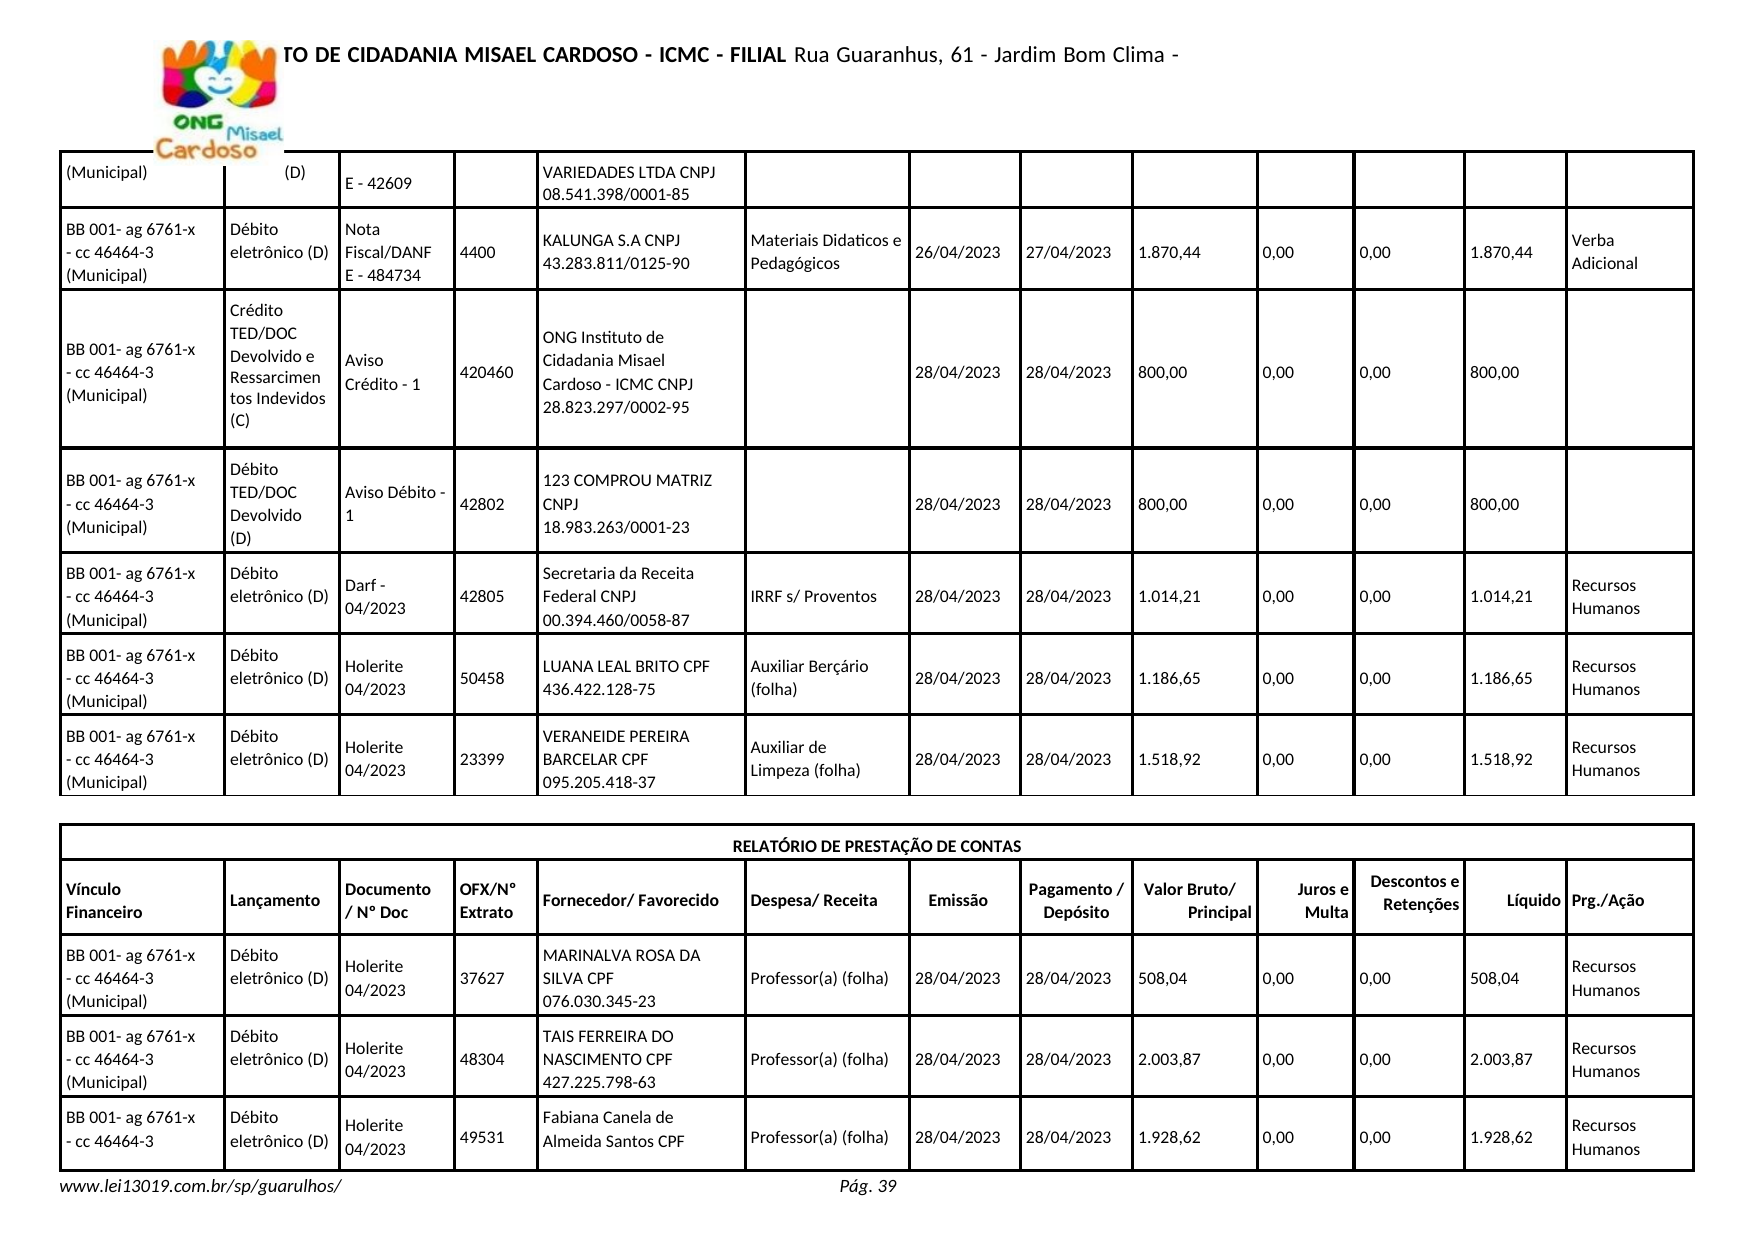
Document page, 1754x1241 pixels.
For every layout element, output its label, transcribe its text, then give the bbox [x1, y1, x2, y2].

table_cell Secretaria da Receita Federal CNPJ 00.394.460/0058-87 [539, 554, 744, 632]
table_cell Recursos Humanos [1568, 1017, 1692, 1095]
table_cell 28/04/2023 [911, 450, 1019, 551]
table_cell 1.014,21 [1134, 554, 1256, 632]
table_cell BB 001- ag 6761-x - cc 46464-3 (Municipal) [62, 450, 223, 551]
table_cell 26/04/2023 [911, 209, 1019, 287]
table_cell 2.003,87 [1134, 1017, 1256, 1095]
table_cell 42802 [456, 450, 536, 551]
table_cell 508,04 [1466, 936, 1565, 1014]
table_cell Aviso Débito - 1 [341, 450, 453, 551]
table_cell Holerite 04/2023 [341, 1017, 453, 1095]
table_cell MARINALVA ROSA DA SILVA CPF 076.030.345-23 [539, 936, 744, 1014]
table_cell Valor Bruto/ Principal [1134, 861, 1256, 932]
table_cell Materiais Didaticos e Pedagógicos [747, 209, 908, 287]
table_cell Darf - 04/2023 [341, 554, 453, 632]
table_cell Lançamento [226, 861, 338, 932]
table_cell [1022, 153, 1131, 206]
table_cell Vínculo Financeiro [62, 861, 223, 932]
table_cell Crédito TED/DOC Devolvido e Ressarcimen tos Indevidos (C) [226, 291, 338, 446]
table_cell BB 001- ag 6761-x - cc 46464-3 (Municipal) [62, 554, 223, 632]
table_cell [1466, 153, 1565, 206]
table_cell 28/04/2023 [1022, 635, 1131, 713]
table_cell Professor(a) (folha) [747, 1017, 908, 1095]
table_cell (Municipal) [62, 153, 223, 206]
table_cell Holerite 04/2023 [341, 635, 453, 713]
table_cell 2.003,87 [1466, 1017, 1565, 1095]
table_cell Fornecedor/ Favorecido [539, 861, 744, 932]
table_cell 123 COMPROU MATRIZ CNPJ 18.983.263/0001-23 [539, 450, 744, 551]
table_cell 0,00 [1356, 554, 1463, 632]
table_cell 1.518,92 [1134, 716, 1256, 794]
table_cell Débito eletrônico (D) [226, 209, 338, 287]
table_cell VARIEDADES LTDA CNPJ 08.541.398/0001-85 [539, 153, 744, 206]
table_cell [1259, 153, 1352, 206]
table_cell 28/04/2023 [911, 291, 1019, 446]
table_cell 28/04/2023 [1022, 291, 1131, 446]
table_cell [456, 153, 536, 206]
table_cell Holerite 04/2023 [341, 716, 453, 794]
table_cell 28/04/2023 [911, 635, 1019, 713]
table_cell 1.186,65 [1134, 635, 1256, 713]
table_cell TAIS FERREIRA DO NASCIMENTO CPF 427.225.798-63 [539, 1017, 744, 1095]
table_cell Emissão [911, 861, 1019, 932]
table_cell (D) [226, 153, 338, 206]
table_cell Débito TED/DOC Devolvido (D) [226, 450, 338, 551]
table_cell 42805 [456, 554, 536, 632]
table_cell Débito eletrônico (D) [226, 936, 338, 1014]
table_cell 0,00 [1259, 554, 1352, 632]
table_cell 0,00 [1259, 635, 1352, 713]
table_cell 0,00 [1356, 635, 1463, 713]
table_cell 28/04/2023 [1022, 1098, 1131, 1169]
table_cell [911, 153, 1019, 206]
table_cell 1.870,44 [1466, 209, 1565, 287]
table_cell 23399 [456, 716, 536, 794]
table_cell BB 001- ag 6761-x - cc 46464-3 (Municipal) [62, 291, 223, 446]
table_cell 28/04/2023 [911, 554, 1019, 632]
table_cell ONG Instituto de Cidadania Misael Cardoso - ICMC CNPJ 28.823.297/0002-95 [539, 291, 744, 446]
table_cell 28/04/2023 [1022, 554, 1131, 632]
table_cell 0,00 [1259, 936, 1352, 1014]
table_cell 1.014,21 [1466, 554, 1565, 632]
table_cell 0,00 [1259, 209, 1352, 287]
table_cell BB 001- ag 6761-x - cc 46464-3 (Municipal) [62, 936, 223, 1014]
table_cell 1.186,65 [1466, 635, 1565, 713]
table_cell 0,00 [1259, 716, 1352, 794]
table_cell LUANA LEAL BRITO CPF 436.422.128-75 [539, 635, 744, 713]
table_cell 48304 [456, 1017, 536, 1095]
table_cell 1.870,44 [1134, 209, 1256, 287]
table_cell Descontos e Retenções [1356, 861, 1463, 932]
table_cell Documento / Nº Doc [341, 861, 453, 932]
table_cell 0,00 [1259, 450, 1352, 551]
table_cell [1568, 153, 1692, 206]
table_cell IRRF s/ Proventos [747, 554, 908, 632]
table_cell Verba Adicional [1568, 209, 1692, 287]
table_cell 0,00 [1356, 209, 1463, 287]
table_cell [1356, 153, 1463, 206]
table_cell Professor(a) (folha) [747, 936, 908, 1014]
table_cell [747, 291, 908, 446]
table_cell 28/04/2023 [911, 716, 1019, 794]
table_cell BB 001- ag 6761-x - cc 46464-3 (Municipal) [62, 635, 223, 713]
table_cell 28/04/2023 [1022, 716, 1131, 794]
table_cell Recursos Humanos [1568, 635, 1692, 713]
table_cell Débito eletrônico (D) [226, 1017, 338, 1095]
table_cell 0,00 [1356, 936, 1463, 1014]
table_cell Auxiliar de Limpeza (folha) [747, 716, 908, 794]
table_cell 28/04/2023 [911, 1098, 1019, 1169]
table_cell Recursos Humanos [1568, 1098, 1692, 1169]
table_cell 1.928,62 [1466, 1098, 1565, 1169]
table_cell KALUNGA S.A CNPJ 43.283.811/0125-90 [539, 209, 744, 287]
table_cell [747, 450, 908, 551]
table_cell BB 001- ag 6761-x - cc 46464-3 (Municipal) [62, 716, 223, 794]
table_cell 0,00 [1356, 1098, 1463, 1169]
table_cell E - 42609 [341, 153, 453, 206]
table_cell 4400 [456, 209, 536, 287]
table_cell Recursos Humanos [1568, 554, 1692, 632]
table_header RELATÓRIO DE PRESTAÇÃO DE CONTAS [62, 826, 1692, 858]
table_cell 28/04/2023 [911, 1017, 1019, 1095]
table_cell 37627 [456, 936, 536, 1014]
table_cell Líquido [1466, 861, 1565, 932]
table_cell Auxiliar Berçário (folha) [747, 635, 908, 713]
table_cell 0,00 [1259, 1017, 1352, 1095]
table_cell [1134, 153, 1256, 206]
table_cell Recursos Humanos [1568, 936, 1692, 1014]
table_cell 28/04/2023 [1022, 450, 1131, 551]
table_cell 28/04/2023 [1022, 936, 1131, 1014]
table_cell BB 001- ag 6761-x - cc 46464-3 (Municipal) [62, 209, 223, 287]
table_cell 0,00 [1259, 291, 1352, 446]
table_cell 800,00 [1134, 450, 1256, 551]
table_cell Professor(a) (folha) [747, 1098, 908, 1169]
table_cell Despesa/ Receita [747, 861, 908, 932]
table_cell BB 001- ag 6761-x - cc 46464-3 [62, 1098, 223, 1169]
table_cell VERANEIDE PEREIRA BARCELAR CPF 095.205.418-37 [539, 716, 744, 794]
table_cell 0,00 [1356, 291, 1463, 446]
table_cell Aviso Crédito - 1 [341, 291, 453, 446]
table_cell OFX/Nº Extrato [456, 861, 536, 932]
table_cell 0,00 [1356, 716, 1463, 794]
table_cell [1568, 450, 1692, 551]
table_cell Débito eletrônico (D) [226, 716, 338, 794]
table_cell [747, 153, 908, 206]
table_cell 50458 [456, 635, 536, 713]
table_cell 28/04/2023 [1022, 1017, 1131, 1095]
table_cell 508,04 [1134, 936, 1256, 1014]
table_cell 1.928,62 [1134, 1098, 1256, 1169]
table_cell 0,00 [1356, 450, 1463, 551]
table_cell Débito eletrônico (D) [226, 1098, 338, 1169]
table_cell 420460 [456, 291, 536, 446]
table_cell Nota Fiscal/DANF E - 484734 [341, 209, 453, 287]
table_cell Fabiana Canela de Almeida Santos CPF [539, 1098, 744, 1169]
table_cell Prg./Ação [1568, 861, 1692, 932]
table_cell Pagamento / Depósito [1022, 861, 1131, 932]
table_cell 0,00 [1259, 1098, 1352, 1169]
table_cell [1568, 291, 1692, 446]
table_cell Holerite 04/2023 [341, 936, 453, 1014]
table_cell 49531 [456, 1098, 536, 1169]
table_cell 1.518,92 [1466, 716, 1565, 794]
table_cell Recursos Humanos [1568, 716, 1692, 794]
table_cell Débito eletrônico (D) [226, 635, 338, 713]
table_cell 27/04/2023 [1022, 209, 1131, 287]
table_cell 800,00 [1466, 291, 1565, 446]
table_cell Holerite 04/2023 [341, 1098, 453, 1169]
table_cell Juros e Multa [1259, 861, 1352, 932]
table_cell 800,00 [1466, 450, 1565, 551]
table_cell 28/04/2023 [911, 936, 1019, 1014]
table_cell 800,00 [1134, 291, 1256, 446]
table_cell BB 001- ag 6761-x - cc 46464-3 (Municipal) [62, 1017, 223, 1095]
table_cell 0,00 [1356, 1017, 1463, 1095]
table_cell Débito eletrônico (D) [226, 554, 338, 632]
